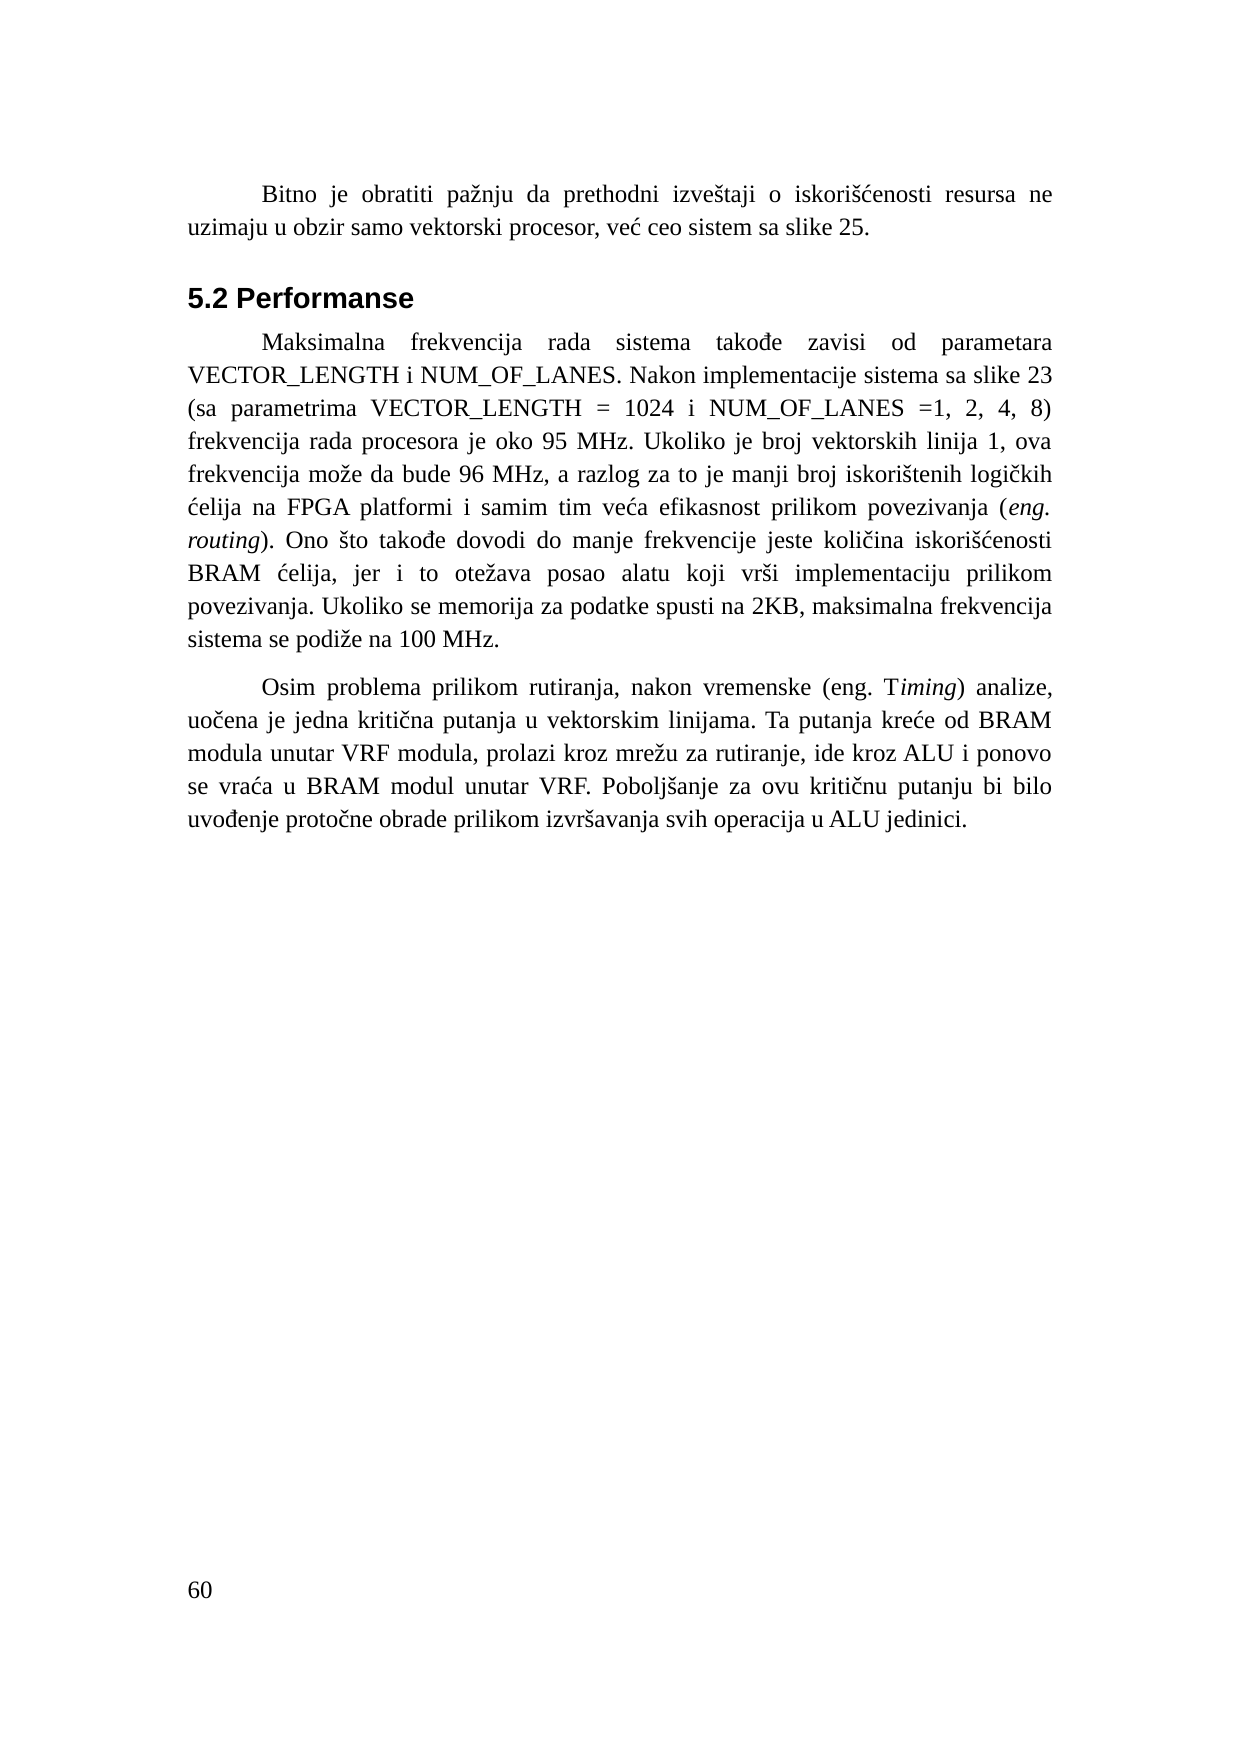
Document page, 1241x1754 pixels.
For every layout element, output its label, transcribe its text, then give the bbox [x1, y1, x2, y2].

text Bitno je obratiti pažnju da prethodni izveštaji o iskorišćenosti resursa ne uzimaju u obzir samo vektorski procesor, već ceo sistem sa slike 25. [187, 179, 1053, 241]
subtitle 5.2 Performanse [187, 281, 1053, 314]
text Osim problema prilikom rutiranja, nakon vremenske (eng. Timing) analize, uočena je jedna kritična putanja u vektorskim linijama. Ta putanja kreće od BRAM modula unutar VRF modula, prolazi kroz mrežu za rutiranje, ide kroz ALU i ponovo se vraća u BRAM modul unutar VRF. Poboljšanje za ovu kritičnu putanju bi bilo uvođenje protočne obrade prilikom izvršavanja svih operacija u ALU jedinici. [187, 672, 1053, 833]
text Maksimalna frekvencija rada sistema takođe zavisi od parametara VECTOR_LENGTH i NUM_OF_LANES. Nakon implementacije sistema sa slike 23 (sa parametrima VECTOR_LENGTH = 1024 i NUM_OF_LANES =1, 2, 4, 8) frekvencija rada procesora je oko 95 MHz. Ukoliko je broj vektorskih linija 1, ova frekvencija može da bude 96 MHz, a razlog za to je manji broj iskorištenih logičkih ćelija na FPGA platformi i samim tim veća efikasnost prilikom povezivanja (eng. routing). Ono što takođe dovodi do manje frekvencije jeste količina iskorišćenosti BRAM ćelija, jer i to otežava posao alatu koji vrši implementaciju prilikom povezivanja. Ukoliko se memorija za podatke spusti na 2KB, maksimalna frekvencija sistema se podiže na 100 MHz. [187, 327, 1053, 653]
